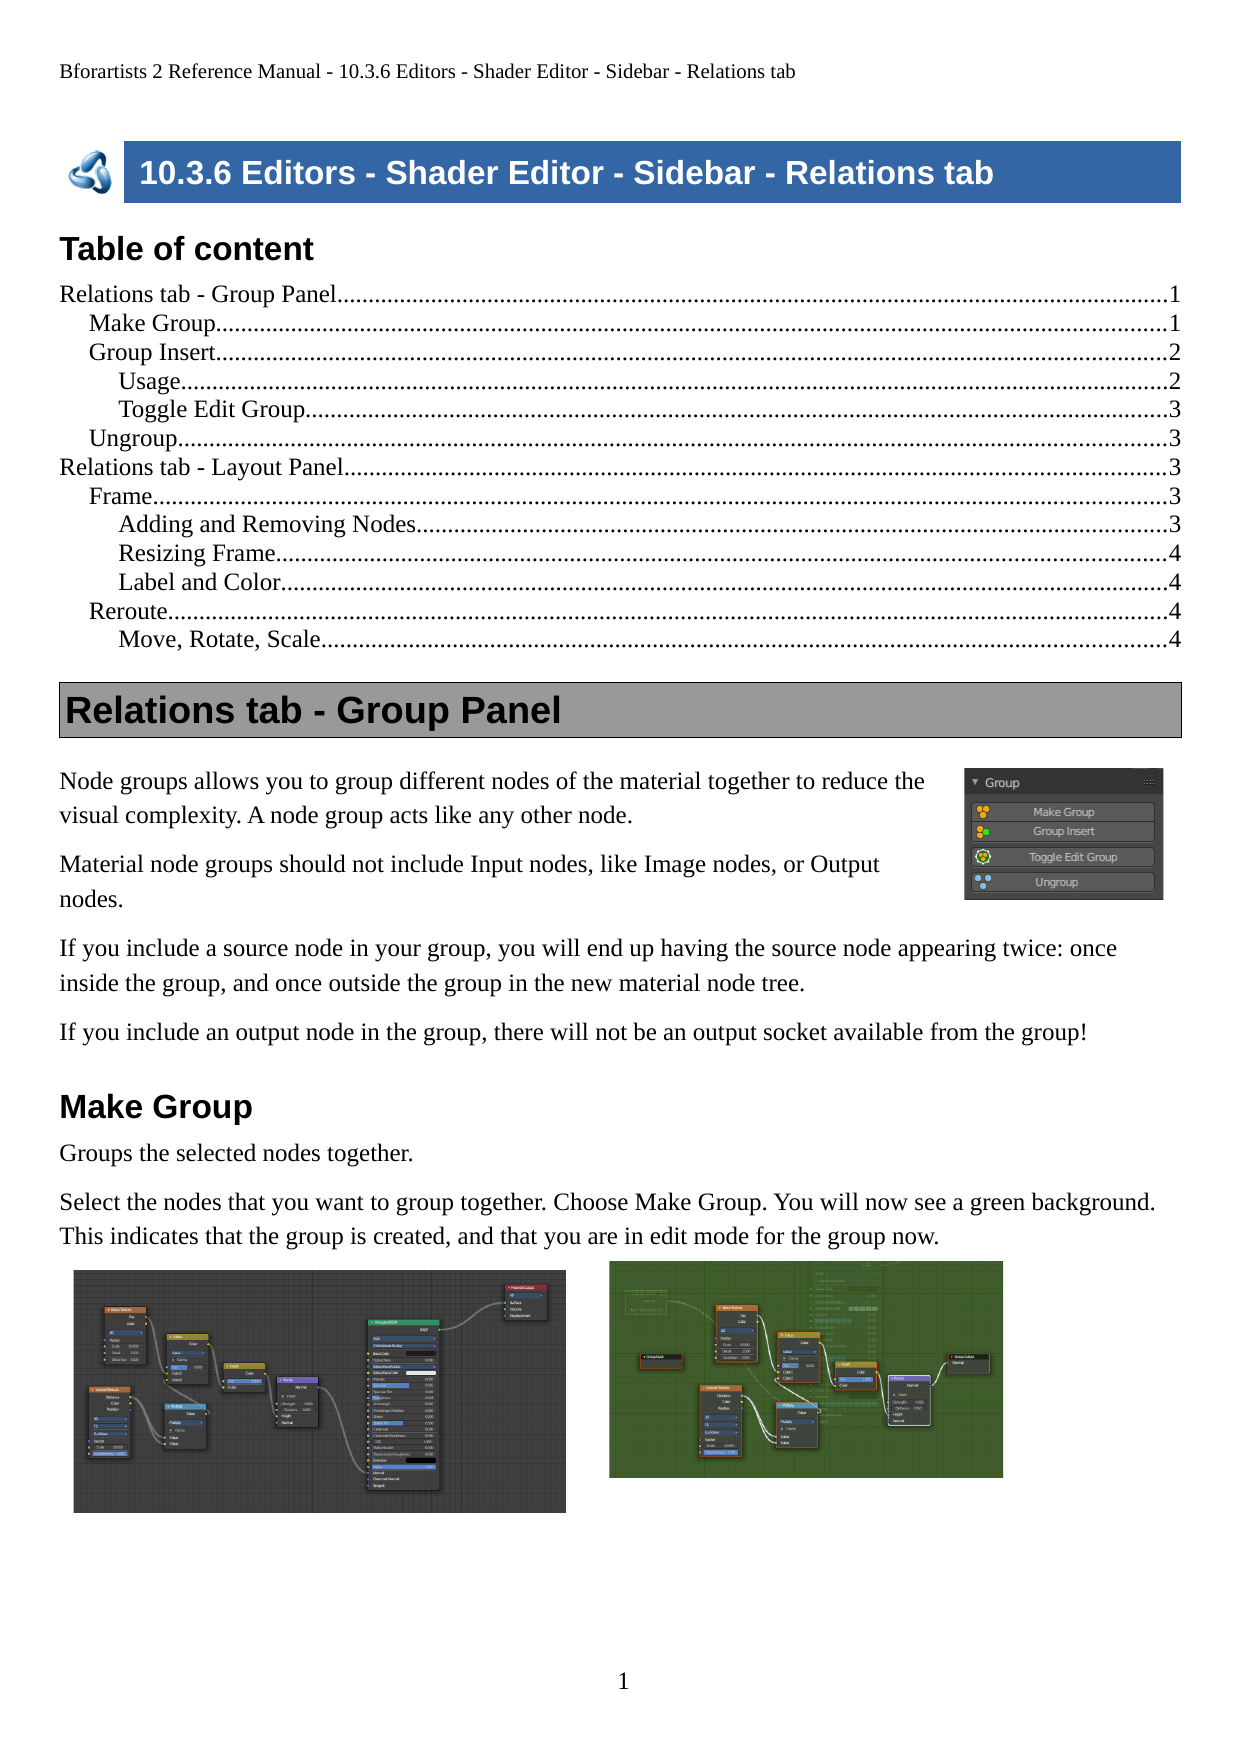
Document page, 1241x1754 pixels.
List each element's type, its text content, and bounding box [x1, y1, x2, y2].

subtitle Make Group [59, 1087, 1181, 1125]
text Group Insert 2 [88, 337, 1181, 366]
table_header [59, 141, 124, 203]
picture [65, 147, 114, 197]
text Relations tab - Layout Panel 3 [59, 452, 1181, 481]
text Move, Rotate, Scale 4 [118, 624, 1181, 653]
text Label and Color 4 [118, 567, 1181, 596]
text Node groups allows you to group different nodes of the material together to reduce the visual complexity. A node group acts like any other node. [59, 766, 1181, 829]
picture [964, 768, 1164, 900]
text Ungroup 3 [88, 423, 1181, 452]
table_header 10.3.6 Editors - Shader Editor - Sidebar - Relations tab [124, 141, 1181, 203]
picture [73, 1270, 566, 1513]
text Relations tab - Group Panel 1 [59, 279, 1181, 308]
picture [609, 1261, 1004, 1478]
text Groups the selected nodes together. [59, 1138, 1181, 1166]
subtitle Table of content [59, 228, 1181, 267]
text Adding and Removing Nodes 3 [118, 509, 1181, 538]
text Usage 2 [118, 366, 1181, 394]
text Material node groups should not include Input nodes, like Image nodes, or Output nodes. [59, 849, 1181, 913]
text Reroute 4 [88, 596, 1181, 624]
text Make Group 1 [88, 308, 1181, 337]
text If you include a source node in your group, you will end up having the source node appearing twice: once inside the group, and once outside the group in the new material node tree. [59, 933, 1181, 996]
text Toggle Edit Group 3 [118, 394, 1181, 423]
text If you include an output node in the group, there will not be an output socket available from the group! [59, 1017, 1181, 1045]
text Resizing Frame 4 [118, 538, 1181, 567]
text Select the nodes that you want to group together. Choose Make Group. You will now see a green background. This indicates that the group is created, and that you are in edit mode for the group now. [59, 1187, 1181, 1250]
text Frame 3 [88, 481, 1181, 509]
table_header Relations tab - Group Panel [60, 683, 1181, 737]
